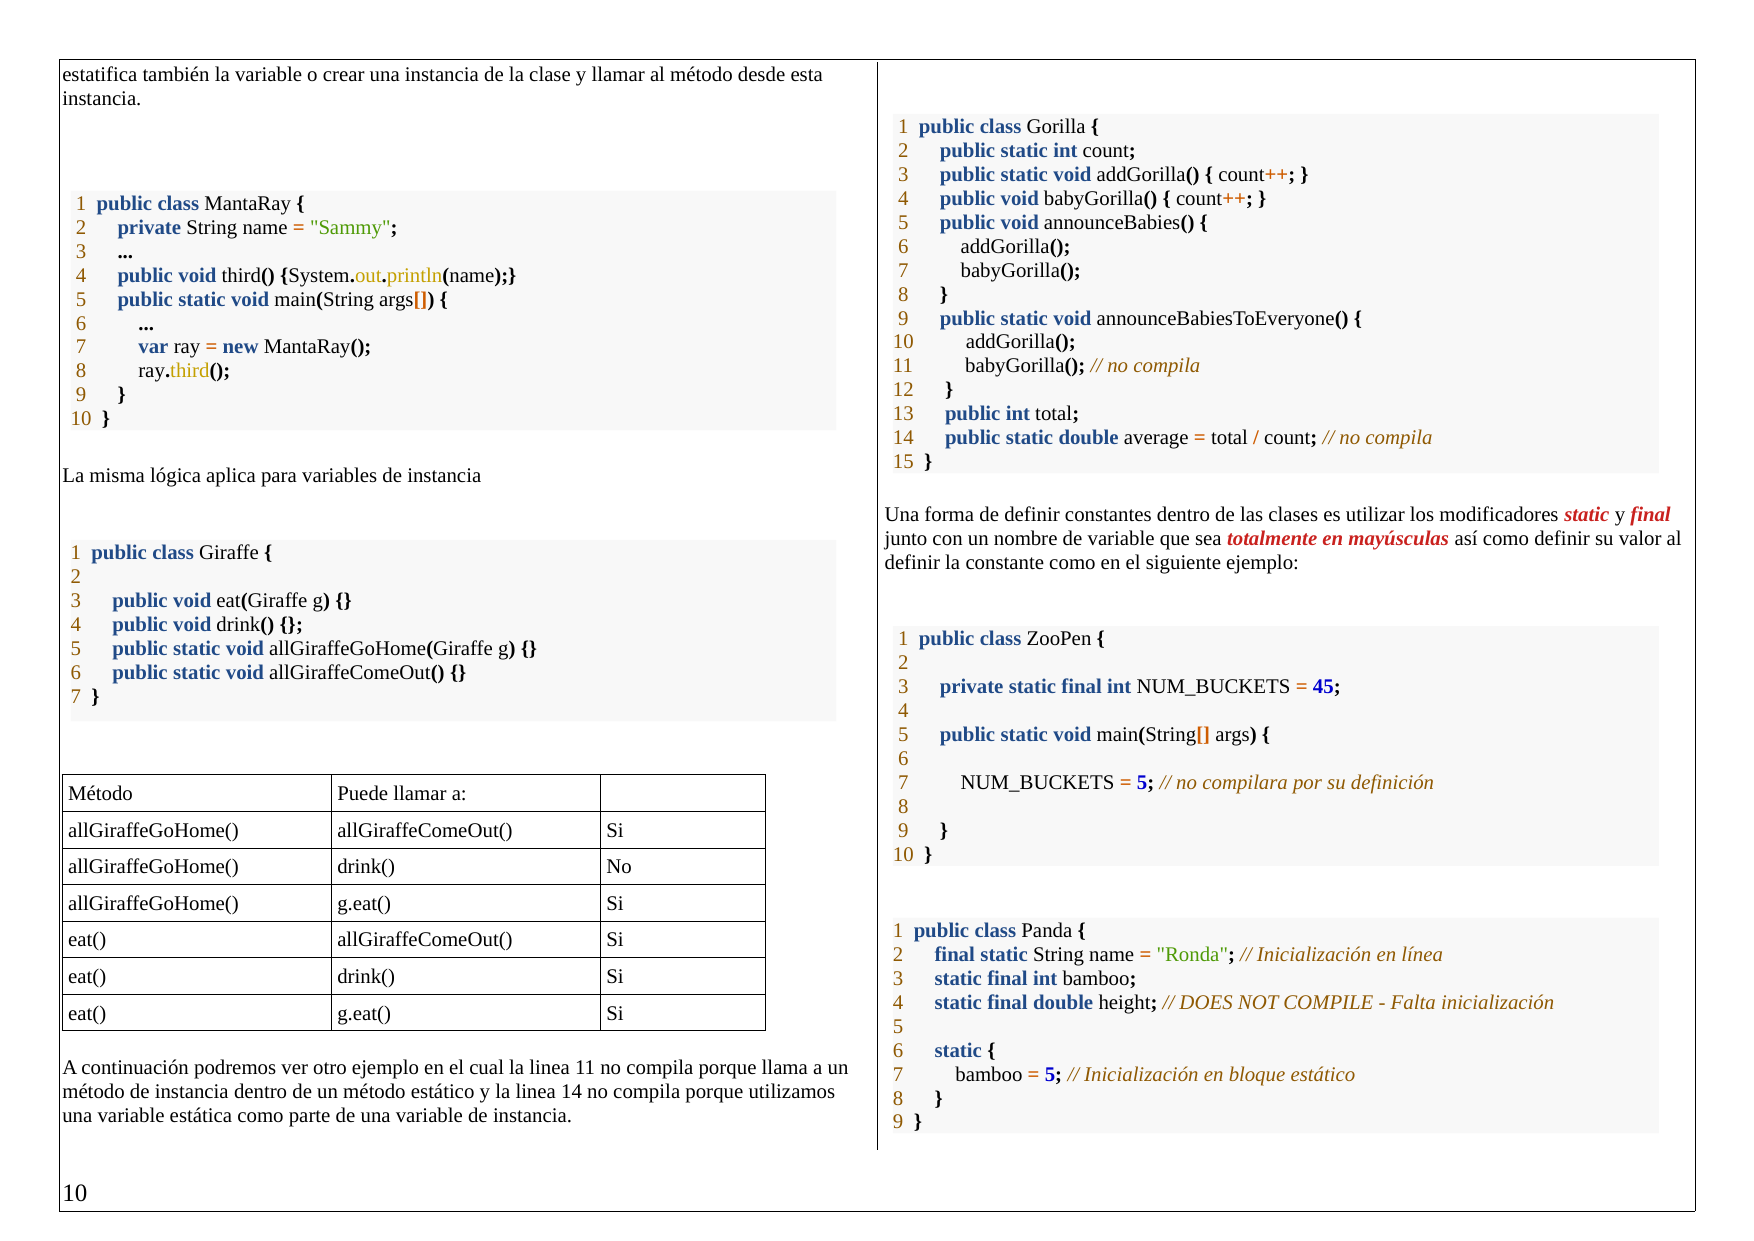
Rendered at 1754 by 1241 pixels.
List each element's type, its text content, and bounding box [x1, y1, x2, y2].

table_cell Si [601, 922, 765, 957]
table_cell eat() [63, 958, 331, 994]
table_cell Si [601, 958, 765, 994]
text estatifica también la variable o crear una instancia de la clase y llamar al método desde esta instancia. [62, 62, 869, 110]
table_cell eat() [63, 922, 331, 957]
text A continuación podremos ver otro ejemplo en el cual la linea 11 no compila porque llama a un método de instancia dentro de un método estático y la linea 14 no compila porque utilizamos una variable estática como parte de una variable de instancia. [62, 1055, 869, 1127]
table_cell allGiraffeGoHome() [63, 812, 331, 847]
table_cell drink() [332, 849, 600, 884]
table_cell allGiraffeGoHome() [63, 885, 331, 921]
table_cell allGiraffeComeOut() [332, 922, 600, 957]
table_cell Si [601, 812, 765, 847]
table_cell g.eat() [332, 995, 600, 1030]
table_cell allGiraffeComeOut() [332, 812, 600, 847]
table_cell allGiraffeGoHome() [63, 849, 331, 884]
table_cell g.eat() [332, 885, 600, 921]
table_cell Si [601, 885, 765, 921]
table_cell eat() [63, 995, 331, 1030]
table_header Puede llamar a: [332, 775, 600, 811]
table_header Método [63, 775, 331, 811]
table_cell No [601, 849, 765, 884]
table_header [601, 775, 765, 811]
table_cell drink() [332, 958, 600, 994]
text Una forma de definir constantes dentro de las clases es utilizar los modificadores static y final junto con un nombre de variable que sea totalmente en mayúsculas así como definir su valor al definir la constante como en el siguiente ejemplo: [884, 502, 1692, 574]
table_cell Si [601, 995, 765, 1030]
text La misma lógica aplica para variables de instancia [62, 459, 869, 488]
